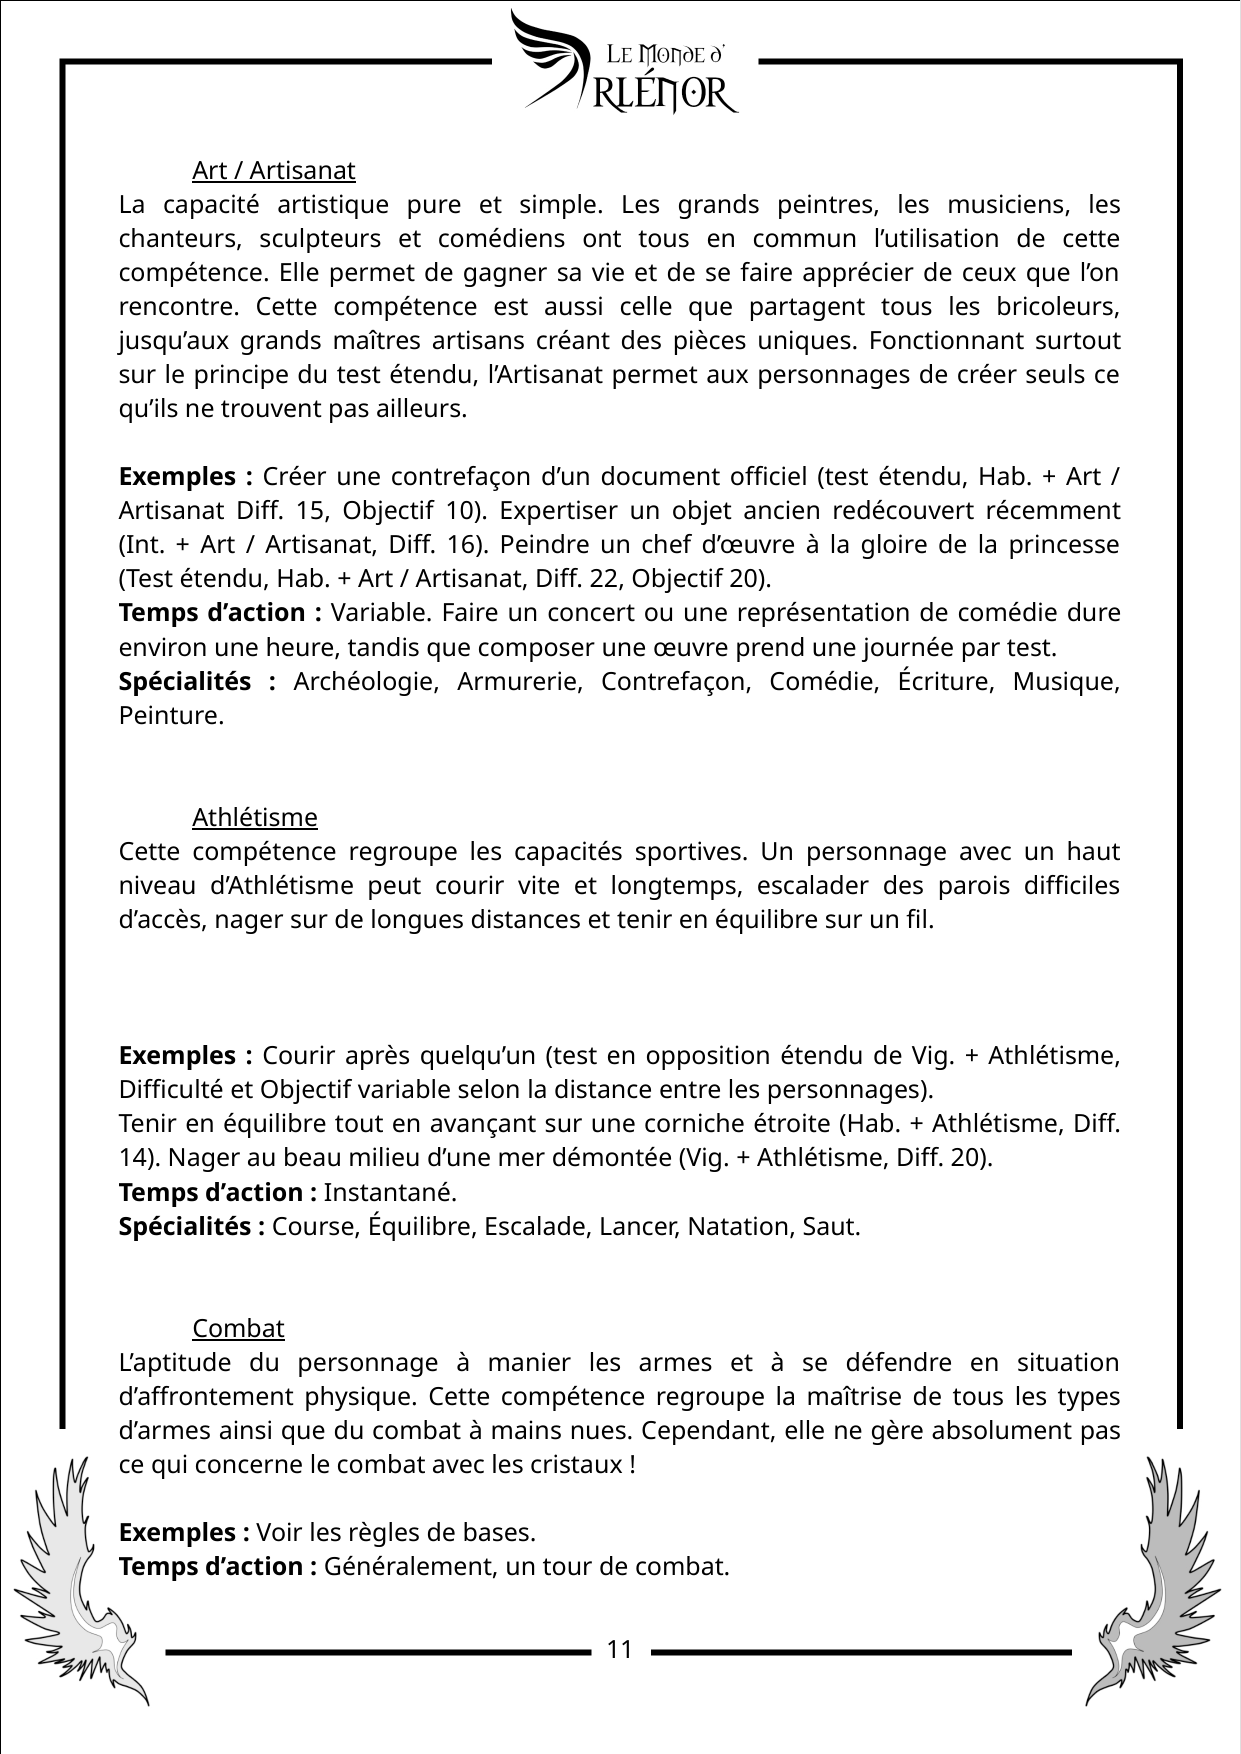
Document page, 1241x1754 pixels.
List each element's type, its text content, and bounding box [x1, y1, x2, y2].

text Tenir en équilibre tout en avançant sur une corniche étroite (Hab. + Athlétisme, Diff. 14). Nager au beau milieu d’une mer démontée (Vig. + Athlétisme, Diff. 20). [118, 1106, 1122, 1174]
text Art / Artisanat [118, 152, 1122, 186]
text Exemples : Voir les règles de bases. [118, 1515, 1122, 1549]
text Exemples : Courir après quelqu’un (test en opposition étendu de Vig. + Athlétisme, Difficulté et Objectif variable selon la distance entre les personnages). [118, 1038, 1122, 1106]
text L’aptitude du personnage à manier les armes et à se défendre en situation d’affrontement physique. Cette compétence regroupe la maîtrise de tous les types d’armes ainsi que du combat à mains nues. Cependant, elle ne gère absolument pas ce qui concerne le combat avec les cristaux ! [118, 1344, 1122, 1481]
text Temps d’action : Instantané. [118, 1174, 1122, 1208]
text Athlétisme [118, 799, 1122, 833]
text Combat [118, 1310, 1122, 1344]
text Exemples : Créer une contrefaçon d’un document officiel (test étendu, Hab. + Art / Artisanat Diff. 15, Objectif 10). Expertiser un objet ancien redécouvert récemment (Int. + Art / Artisanat, Diff. 16). Peindre un chef d’œuvre à la gloire de la princesse (Test étendu, Hab. + Art / Artisanat, Diff. 22, Objectif 20). [118, 459, 1122, 595]
text Temps d’action : Généralement, un tour de combat. [118, 1549, 1122, 1583]
picture [1, 1, 1240, 1754]
text La capacité artistique pure et simple. Les grands peintres, les musiciens, les chanteurs, sculpteurs et comédiens ont tous en commun l’utilisation de cette compétence. Elle permet de gagner sa vie et de se faire apprécier de ceux que l’on rencontre. Cette compétence est aussi celle que partagent tous les bricoleurs, jusqu’aux grands maîtres artisans créant des pièces uniques. Fonctionnant surtout sur le principe du test étendu, l’Artisanat permet aux personnages de créer seuls ce qu’ils ne trouvent pas ailleurs. [118, 186, 1122, 425]
text Spécialités : Course, Équilibre, Escalade, Lancer, Natation, Saut. [118, 1208, 1122, 1242]
text Spécialités : Archéologie, Armurerie, Contrefaçon, Comédie, Écriture, Musique, Peinture. [118, 663, 1122, 731]
text Temps d’action : Variable. Faire un concert ou une représentation de comédie dure environ une heure, tandis que composer une œuvre prend une journée par test. [118, 595, 1122, 663]
text Cette compétence regroupe les capacités sportives. Un personnage avec un haut niveau d’Athlétisme peut courir vite et longtemps, escalader des parois difficiles d’accès, nager sur de longues distances et tenir en équilibre sur un fil. [118, 833, 1122, 936]
